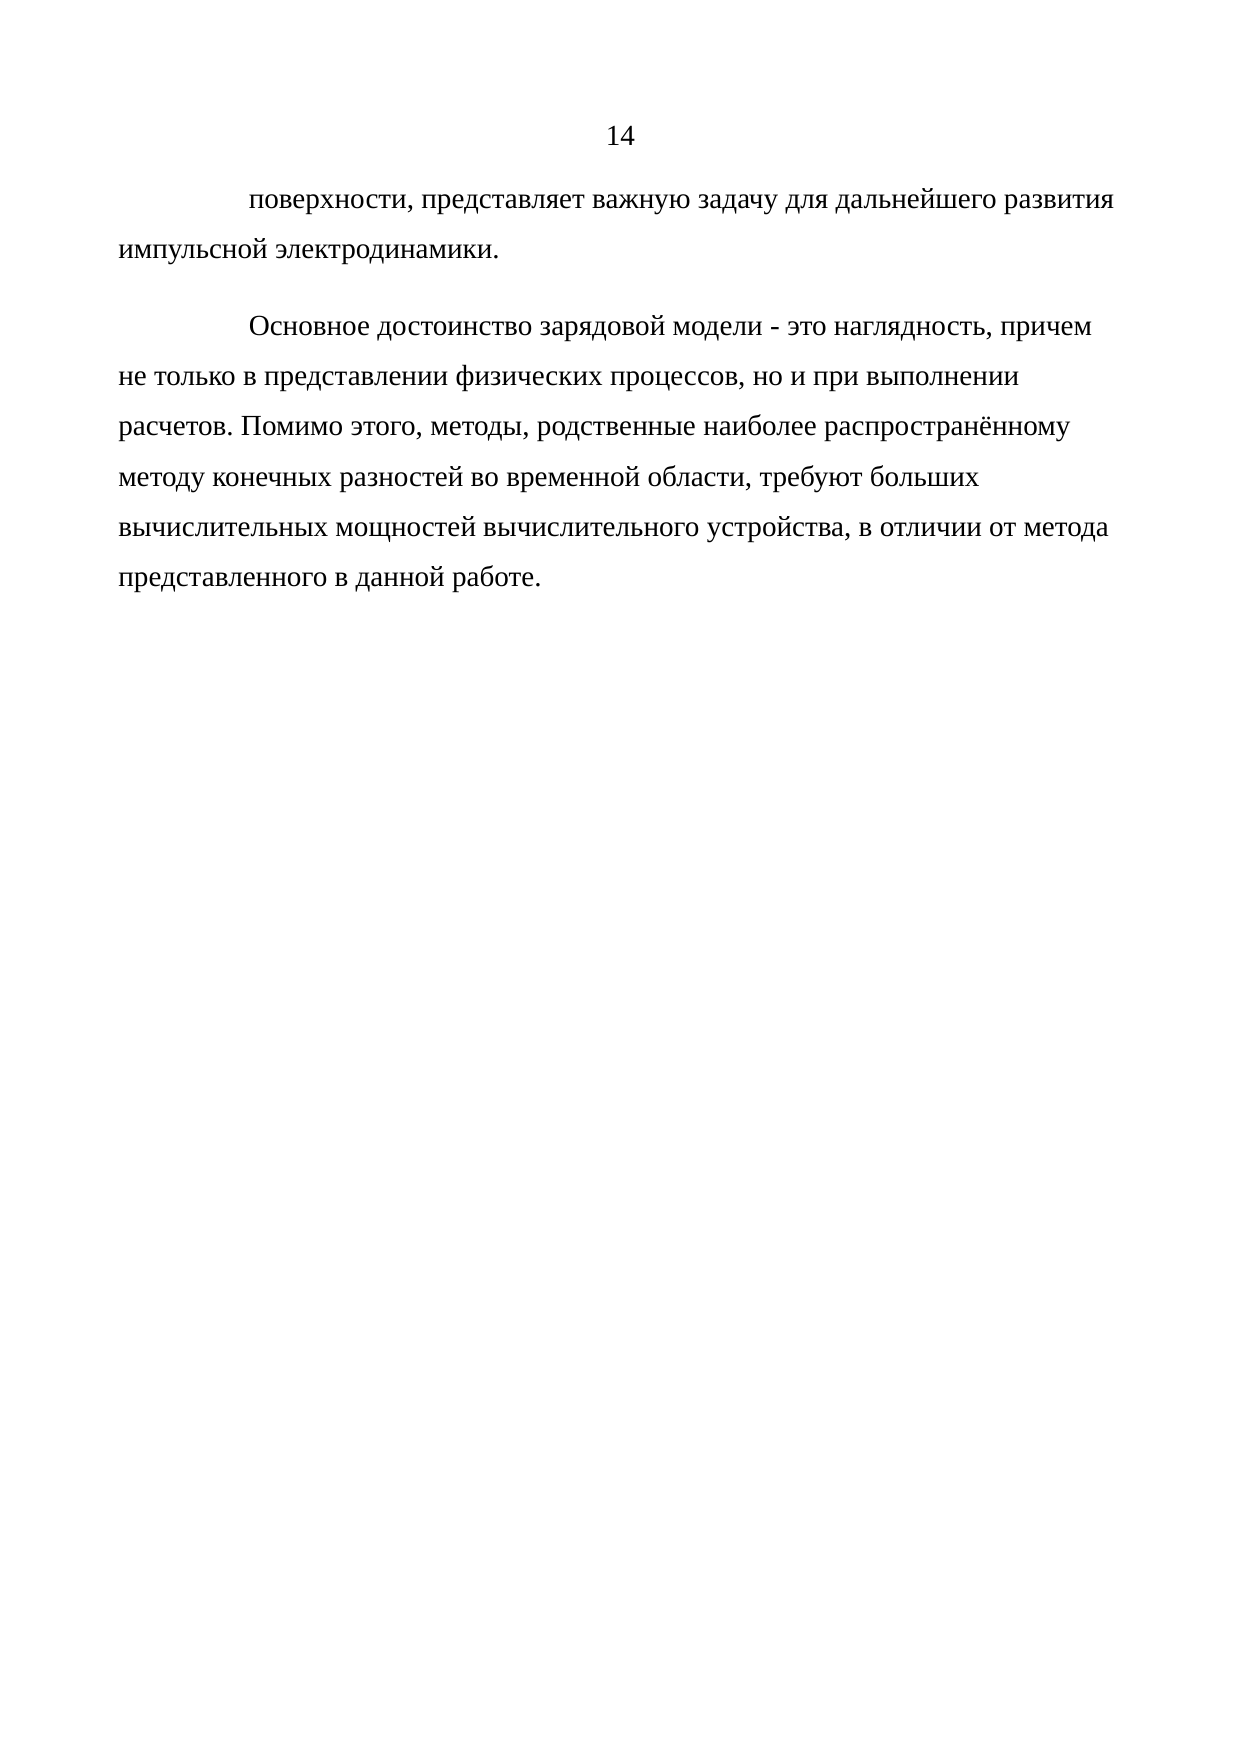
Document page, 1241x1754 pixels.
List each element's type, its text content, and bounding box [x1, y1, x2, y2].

text поверхности, представляет важную задачу для дальнейшего развития импульсной электродинамики. [118, 181, 1122, 265]
text Основное достоинство зарядовой модели ‑ это наглядность, причем не только в представлении физических процессов, но и при выполнении расчетов. Помимо этого, методы, родственные наиболее распространённому методу конечных разностей во временной области, требуют больших вычислительных мощностей вычислительного устройства, в отличии от метода представленного в данной работе. [118, 308, 1122, 593]
